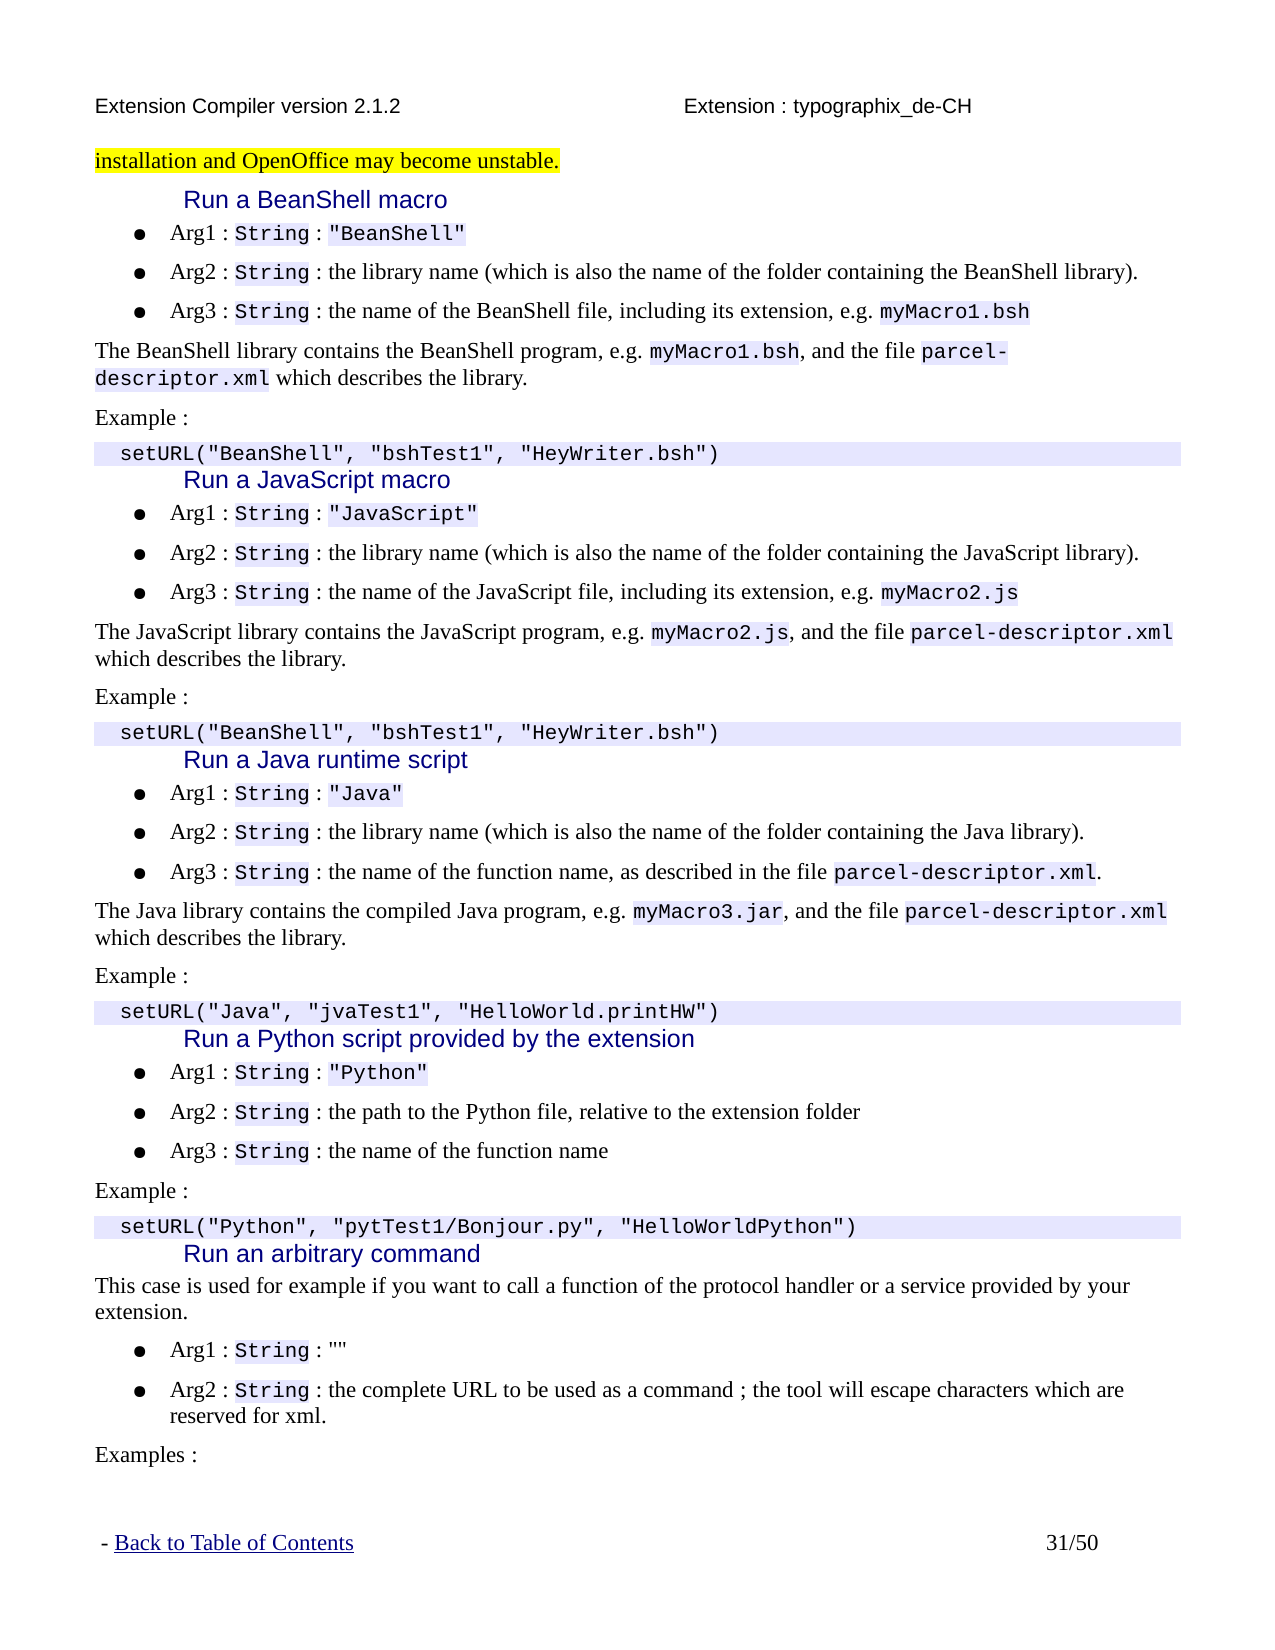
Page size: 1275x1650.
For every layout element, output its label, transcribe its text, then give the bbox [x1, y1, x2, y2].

list Arg1 : String : "Python" [132, 1059, 1181, 1086]
text Example : [94, 684, 1181, 709]
text Example : [94, 404, 1181, 430]
text Example : [94, 1177, 1181, 1203]
list Arg1 : String : "JavaScript" [132, 500, 1181, 527]
text installation and OpenOffice may become unstable. [94, 147, 1181, 173]
text Example : [94, 963, 1181, 989]
text The JavaScript library contains the JavaScript program, e.g. myMacro2.js, and the file parcel-descriptor.xml which describes the library. [94, 619, 1181, 671]
text setURL("BeanShell", "bshTest1", "HeyWriter.bsh") [94, 722, 1181, 746]
text setURL("Python", "pytTest1/Bonjour.py", "HelloWorldPython") [94, 1216, 1181, 1239]
list Arg3 : String : the name of the JavaScript file, including its extension, e.g. myMacro2.js [132, 579, 1181, 606]
list Arg2 : String : the library name (which is also the name of the folder containing the Java library). [132, 819, 1181, 846]
list Arg2 : String : the library name (which is also the name of the folder containing the JavaScript library). [132, 540, 1181, 567]
subtitle Run a BeanShell macro [183, 186, 1181, 213]
text setURL("BeanShell", "bshTest1", "HeyWriter.bsh") [94, 442, 1181, 466]
list Arg1 : String : "Java" [132, 780, 1181, 807]
text setURL("Java", "jvaTest1", "HelloWorld.printHW") [94, 1001, 1181, 1025]
subtitle Run a Java runtime script [183, 746, 1181, 774]
list Arg2 : String : the complete URL to be used as a command ; the tool will escape characters which are reserved for xml. [132, 1376, 1181, 1429]
list Arg3 : String : the name of the BeanShell file, including its extension, e.g. myMacro1.bsh [132, 298, 1181, 325]
subtitle Run a Python script provided by the extension [183, 1025, 1181, 1053]
list Arg3 : String : the name of the function name, as described in the file parcel-descriptor.xml. [132, 859, 1181, 886]
subtitle Run an arbitrary command [183, 1239, 1181, 1267]
subtitle Run a JavaScript macro [183, 466, 1181, 494]
list Arg1 : String : "" [132, 1337, 1181, 1364]
list Arg3 : String : the name of the function name [132, 1138, 1181, 1165]
text Examples : [94, 1441, 1181, 1467]
list Arg1 : String : "BeanShell" [132, 219, 1181, 246]
text The Java library contains the compiled Java program, e.g. myMacro3.jar, and the file parcel-descriptor.xml which describes the library. [94, 898, 1181, 951]
text The BeanShell library contains the BeanShell program, e.g. myMacro1.bsh, and the file parcel-descriptor.xml which describes the library. [94, 338, 1181, 392]
list Arg2 : String : the path to the Python file, relative to the extension folder [132, 1098, 1181, 1126]
list Arg2 : String : the library name (which is also the name of the folder containing the BeanShell library). [132, 259, 1181, 286]
text This case is used for example if you want to call a function of the protocol handler or a service provided by your extension. [94, 1273, 1181, 1324]
